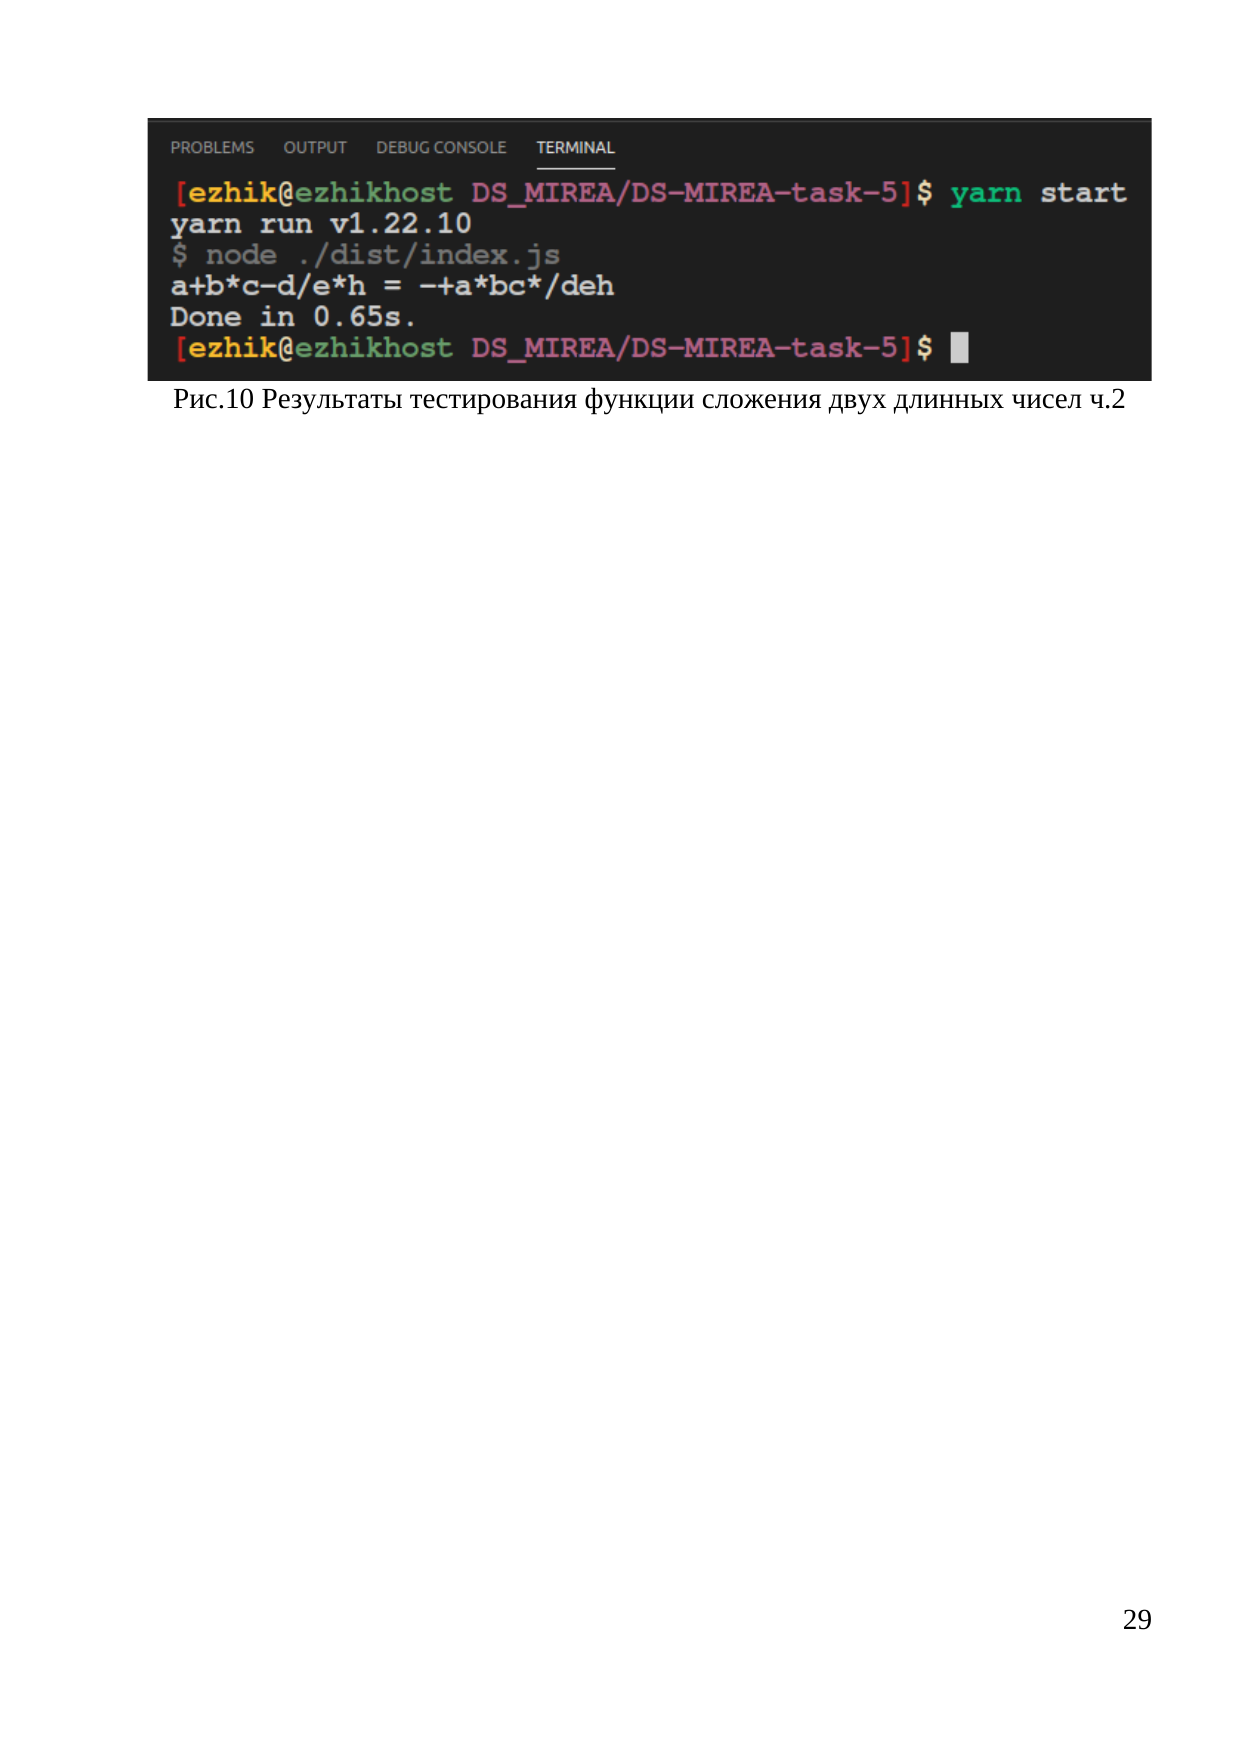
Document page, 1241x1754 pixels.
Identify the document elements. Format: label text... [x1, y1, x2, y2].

picture [147, 118, 1152, 381]
text Рис.10 Результаты тестирования функции сложения двух длинных чисел ч.2 [148, 381, 1152, 414]
